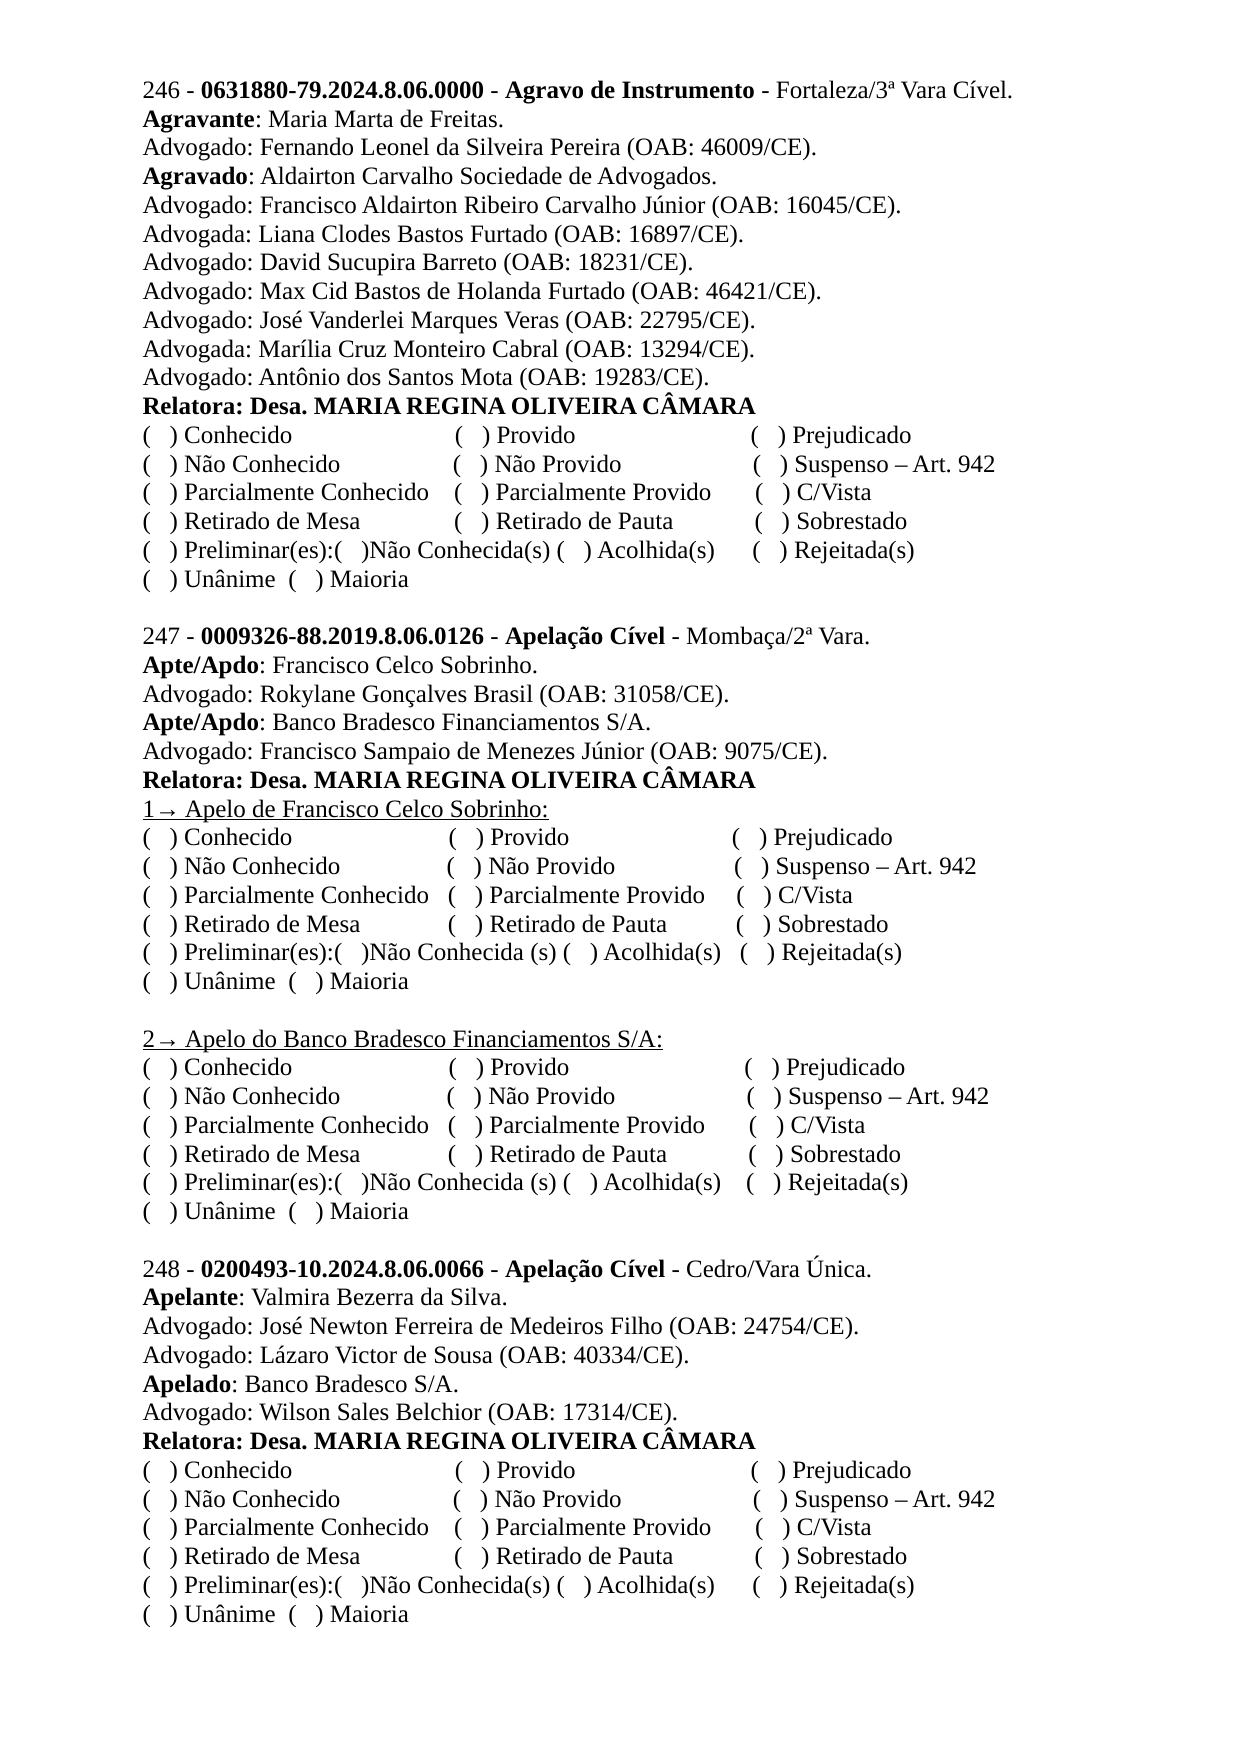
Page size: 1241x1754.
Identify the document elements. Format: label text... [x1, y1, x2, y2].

text Advogado: David Sucupira Barreto (OAB: 18231/CE). [142, 247, 1141, 276]
text ( ) Retirado de Mesa ( ) Retirado de Pauta ( ) Sobrestado [142, 909, 1158, 937]
text ( ) Unânime ( ) Maioria [142, 1196, 1158, 1225]
text Apte/Apdo: Banco Bradesco Financiamentos S/A. [142, 707, 1141, 736]
text ( ) Conhecido ( ) Provido ( ) Prejudicado [142, 420, 1141, 449]
text ( ) Parcialmente Conhecido ( ) Parcialmente Provido ( ) C/Vista [142, 1512, 1158, 1541]
text ( ) Parcialmente Conhecido ( ) Parcialmente Provido ( ) C/Vista [142, 880, 1158, 909]
text ( ) Conhecido ( ) Provido ( ) Prejudicado [142, 1052, 1141, 1081]
text Advogado: Rokylane Gonçalves Brasil (OAB: 31058/CE). [142, 679, 1141, 707]
text ( ) Preliminar(es):( )Não Conhecida(s) ( ) Acolhida(s) ( ) Rejeitada(s) [142, 1570, 1158, 1599]
text Advogado: José Vanderlei Marques Veras (OAB: 22795/CE). [142, 305, 1141, 334]
text ( ) Não Conhecido ( ) Não Provido ( ) Suspenso – Art. 942 [142, 449, 1158, 477]
text Relatora: Desa. MARIA REGINA OLIVEIRA CÂMARA [142, 765, 1141, 794]
text Advogado: Francisco Sampaio de Menezes Júnior (OAB: 9075/CE). [142, 736, 1141, 765]
text Apelante: Valmira Bezerra da Silva. [142, 1282, 1141, 1311]
text Advogado: Lázaro Victor de Sousa (OAB: 40334/CE). [142, 1340, 1141, 1369]
text Advogado: José Newton Ferreira de Medeiros Filho (OAB: 24754/CE). [142, 1311, 1141, 1340]
text Agravante: Maria Marta de Freitas. [142, 104, 1141, 132]
text Apte/Apdo: Francisco Celco Sobrinho. [142, 650, 1141, 679]
text Relatora: Desa. MARIA REGINA OLIVEIRA CÂMARA [142, 391, 1141, 420]
text ( ) Parcialmente Conhecido ( ) Parcialmente Provido ( ) C/Vista [142, 1110, 1158, 1139]
text ( ) Unânime ( ) Maioria [142, 966, 1158, 995]
text ( ) Preliminar(es):( )Não Conhecida (s) ( ) Acolhida(s) ( ) Rejeitada(s) [142, 1167, 1158, 1196]
text ( ) Não Conhecido ( ) Não Provido ( ) Suspenso – Art. 942 [142, 1484, 1158, 1512]
text Advogado: Max Cid Bastos de Holanda Furtado (OAB: 46421/CE). [142, 276, 1141, 305]
text ( ) Conhecido ( ) Provido ( ) Prejudicado [142, 1455, 1141, 1484]
text Advogada: Marília Cruz Monteiro Cabral (OAB: 13294/CE). [142, 334, 1141, 362]
text 247 - 0009326-88.2019.8.06.0126 - Apelação Cível - Mombaça/2ª Vara. [142, 621, 1141, 650]
text ( ) Unânime ( ) Maioria [142, 564, 1158, 592]
text ( ) Não Conhecido ( ) Não Provido ( ) Suspenso – Art. 942 [142, 851, 1158, 880]
text ( ) Unânime ( ) Maioria [142, 1599, 1158, 1627]
text Advogado: Francisco Aldairton Ribeiro Carvalho Júnior (OAB: 16045/CE). [142, 190, 1141, 219]
text Advogada: Liana Clodes Bastos Furtado (OAB: 16897/CE). [142, 219, 1141, 247]
text Advogado: Wilson Sales Belchior (OAB: 17314/CE). [142, 1397, 1141, 1426]
text ( ) Preliminar(es):( )Não Conhecida(s) ( ) Acolhida(s) ( ) Rejeitada(s) [142, 535, 1158, 564]
text ( ) Parcialmente Conhecido ( ) Parcialmente Provido ( ) C/Vista [142, 477, 1158, 506]
text ( ) Preliminar(es):( )Não Conhecida (s) ( ) Acolhida(s) ( ) Rejeitada(s) [142, 937, 1158, 966]
text ( ) Retirado de Mesa ( ) Retirado de Pauta ( ) Sobrestado [142, 1139, 1158, 1167]
text Agravado: Aldairton Carvalho Sociedade de Advogados. [142, 161, 1141, 190]
text Advogado: Fernando Leonel da Silveira Pereira (OAB: 46009/CE). [142, 132, 1141, 161]
text Advogado: Antônio dos Santos Mota (OAB: 19283/CE). [142, 362, 1141, 391]
text ( ) Não Conhecido ( ) Não Provido ( ) Suspenso – Art. 942 [142, 1081, 1158, 1110]
text 1→ Apelo de Francisco Celco Sobrinho: [142, 794, 1141, 822]
text 246 - 0631880-79.2024.8.06.0000 - Agravo de Instrumento - Fortaleza/3ª Vara Cível. [142, 75, 1141, 104]
text Relatora: Desa. MARIA REGINA OLIVEIRA CÂMARA [142, 1426, 1141, 1455]
text Apelado: Banco Bradesco S/A. [142, 1369, 1141, 1397]
text 248 - 0200493-10.2024.8.06.0066 - Apelação Cível - Cedro/Vara Única. [142, 1254, 1141, 1282]
text ( ) Conhecido ( ) Provido ( ) Prejudicado [142, 822, 1141, 851]
text ( ) Retirado de Mesa ( ) Retirado de Pauta ( ) Sobrestado [142, 1541, 1158, 1570]
text 2→ Apelo do Banco Bradesco Financiamentos S/A: [142, 1024, 1141, 1052]
text ( ) Retirado de Mesa ( ) Retirado de Pauta ( ) Sobrestado [142, 506, 1158, 535]
